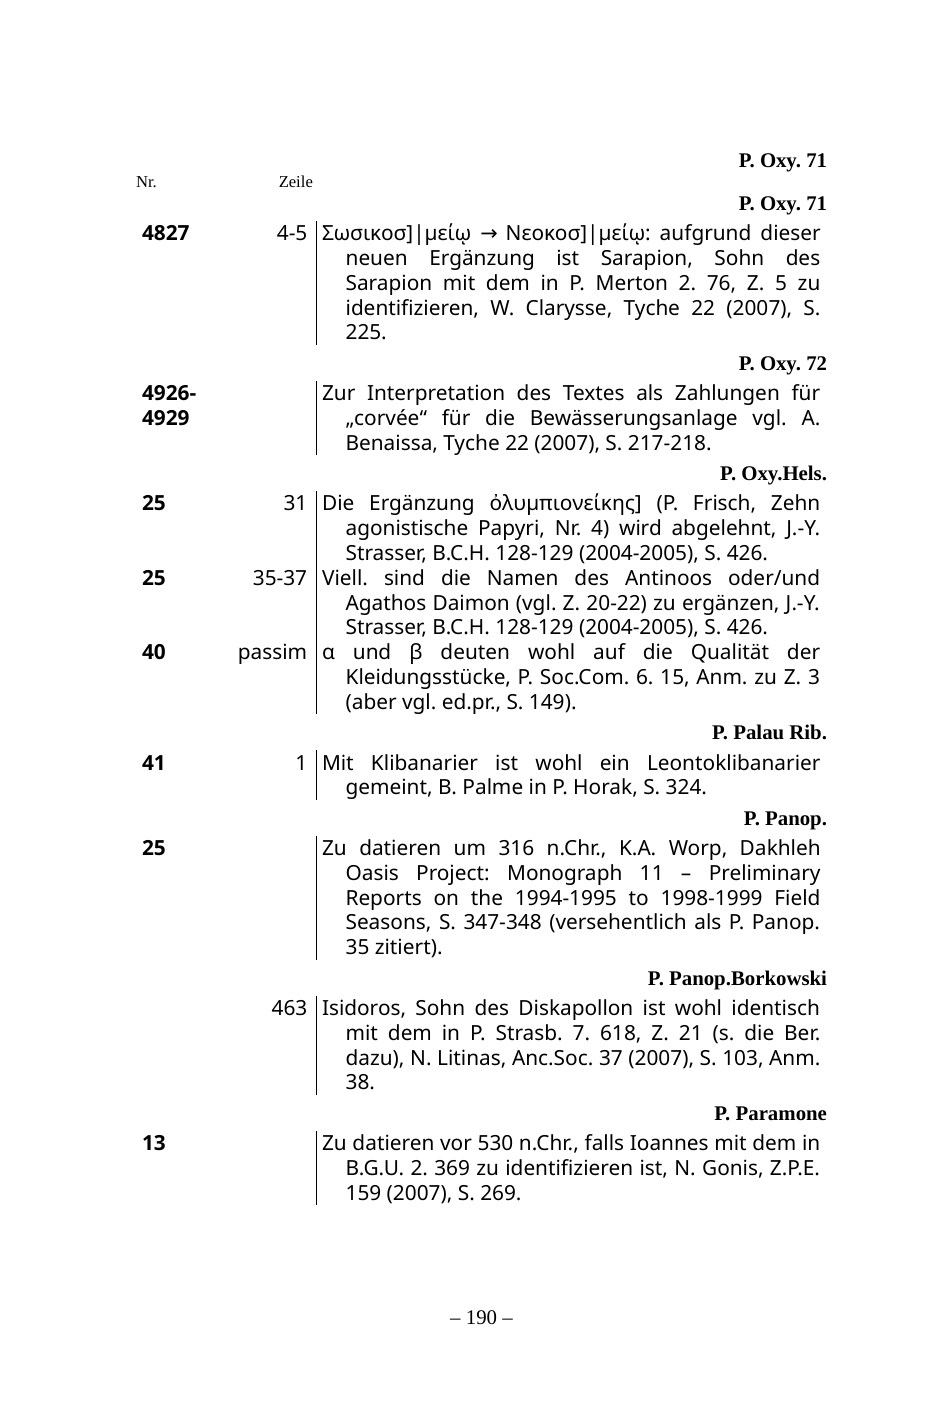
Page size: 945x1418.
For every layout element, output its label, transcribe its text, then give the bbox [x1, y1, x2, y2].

subtitle P. Oxy. 72 [136, 351, 827, 375]
table_header [136, 996, 224, 1095]
table_header [224, 836, 316, 959]
table_cell passim [224, 640, 316, 714]
table_header 25 [136, 491, 224, 565]
table_cell α und β deuten wohl auf die Qualität der Kleidungsstücke, P. Soc.Com. 6. 15, Anm. zu Z. 3 (aber vgl. ed.pr., S. 149). [317, 640, 827, 714]
subtitle P. Oxy.Hels. [136, 461, 827, 485]
table_header 31 [224, 491, 316, 565]
table_header 4827 [136, 221, 224, 345]
table_header Zu datieren um 316 n.Chr., K.A. Worp, Dakhleh Oasis Project: Monograph 11 – Preliminary Reports on the 1994-1995 to 1998-1999 Field Seasons, S. 347-348 (versehentlich als P. Panop. 35 zitiert). [317, 836, 827, 959]
table_header Mit Klibanarier ist wohl ein Leontoklibanarier gemeint, B. Palme in P. Horak, S. 324. [317, 750, 827, 800]
subtitle P. Paramone [136, 1101, 827, 1125]
table_cell 40 [136, 640, 224, 714]
table_header 41 [136, 750, 224, 800]
subtitle P. Panop.Borkowski [136, 966, 827, 989]
subtitle P. Palau Rib. [136, 720, 827, 744]
table_header [224, 1131, 316, 1205]
table_header 4-5 [224, 221, 316, 345]
table_cell Viell. sind die Namen des Antinoos oder/und Agathos Daimon (vgl. Z. 20-22) zu ergänzen, J.-Y. Strasser, B.C.H. 128-129 (2004-2005), S. 426. [317, 565, 827, 640]
table_cell 25 [136, 565, 224, 640]
table_header Zur Interpretation des Textes als Zahlungen für „corvée“ für die Bewässerungsanlage vgl. A. Benaissa, Tyche 22 (2007), S. 217-218. [317, 381, 827, 455]
table_header Isidoros, Sohn des Diskapollon ist wohl identisch mit dem in P. Strasb. 7. 618, Z. 21 (s. die Ber. dazu), N. Litinas, Anc.Soc. 37 (2007), S. 103, Anm. 38. [317, 996, 827, 1095]
table_header Zu datieren vor 530 n.Chr., falls Ioannes mit dem in B.G.U. 2. 369 zu identifizieren ist, N. Gonis, Z.P.E. 159 (2007), S. 269. [317, 1131, 827, 1205]
table_header 463 [224, 996, 316, 1095]
table_header 4926-4929 [136, 381, 224, 455]
subtitle P. Oxy. 71 [136, 191, 827, 215]
table_header 1 [224, 750, 316, 800]
table_cell 35-37 [224, 565, 316, 640]
table_header [224, 381, 316, 455]
table_header Σωσικοσ]|μείῳ → Νεοκοσ]|μείῳ: aufgrund dieser neuen Ergänzung ist Sarapion, Sohn des Sarapion mit dem in P. Merton 2. 76, Z. 5 zu identifizieren, W. Clarysse, Tyche 22 (2007), S. 225. [317, 221, 827, 345]
table_header Die Ergänzung ὀλυμπιονείκης] (P. Frisch, Zehn agonistische Papyri, Nr. 4) wird abgelehnt, J.-Y. Strasser, B.C.H. 128-129 (2004-2005), S. 426. [317, 491, 827, 565]
table_header 25 [136, 836, 224, 959]
table_header 13 [136, 1131, 224, 1205]
subtitle P. Panop. [136, 806, 827, 830]
